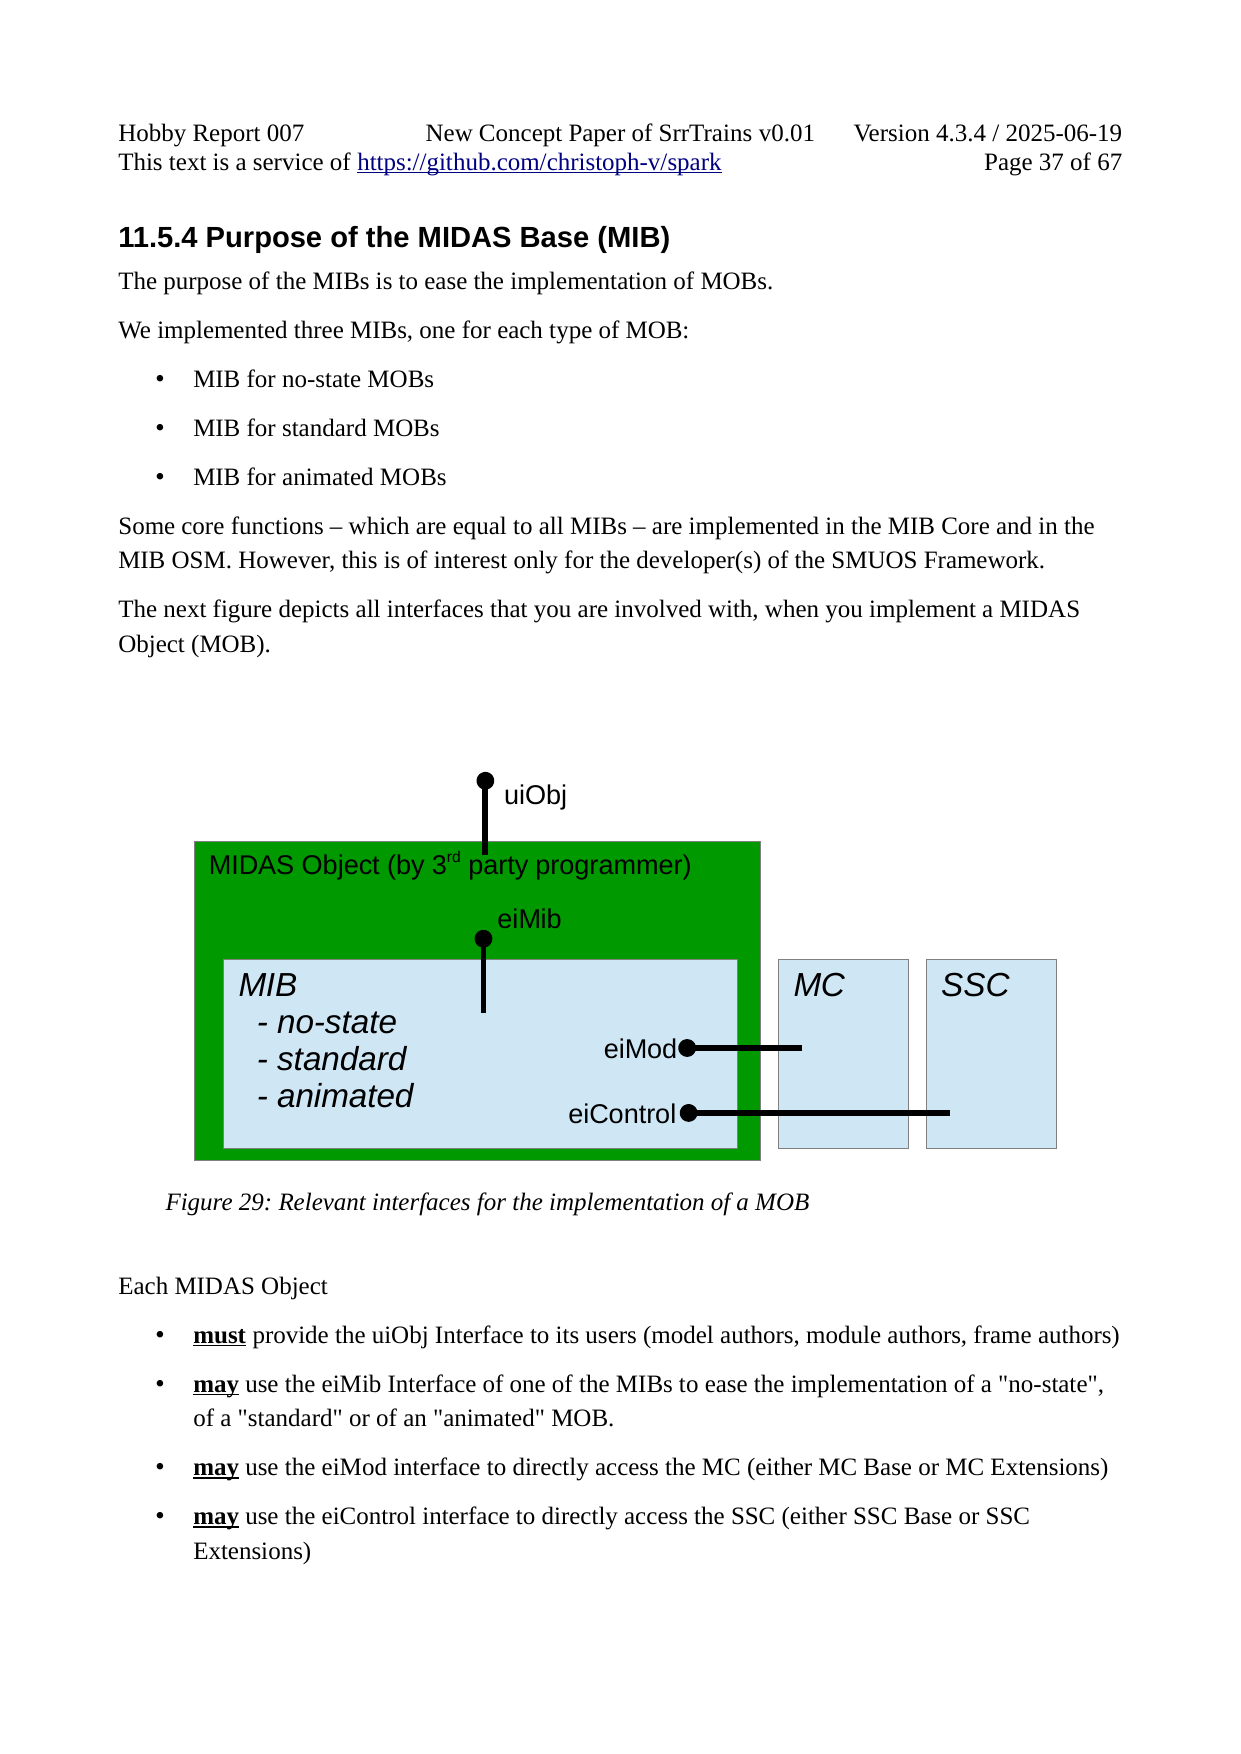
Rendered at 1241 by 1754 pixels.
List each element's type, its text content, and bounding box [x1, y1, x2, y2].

text Some core functions – which are equal to all MIBs – are implemented in the MIB Core and in the MIB OSM. However, this is of interest only for the developer(s) of the SMUOS Framework. [118, 511, 1122, 574]
text Figure 29: Relevant interfaces for the implementation of a MOB [165, 740, 1068, 1216]
list must provide the uiObj Interface to its users (model authors, module authors, frame authors) [156, 1320, 1122, 1348]
list may use the eiControl interface to directly access the SSC (either SSC Base or SSC Extensions) [156, 1501, 1122, 1565]
text The purpose of the MIBs is to ease the implementation of MOBs. [118, 266, 1122, 294]
list MIB for no-state MOBs [156, 364, 1122, 393]
text The next figure depicts all interfaces that you are involved with, when you implement a MIDAS Object (MOB). [118, 594, 1122, 658]
list may use the eiMib Interface of one of the MIBs to ease the implementation of a "no-state", of a "standard" or of an "animated" MOB. [156, 1369, 1122, 1432]
text We implemented three MIBs, one for each type of MOB: [118, 315, 1122, 343]
list MIB for animated MOBs [156, 462, 1122, 491]
text Each MIDAS Object [118, 1271, 1122, 1299]
subtitle 11.5.4 Purpose of the MIDAS Base (MIB) [118, 220, 1122, 253]
list may use the eiMod interface to directly access the MC (either MC Base or MC Extensions) [156, 1452, 1122, 1481]
list MIB for standard MOBs [156, 413, 1122, 442]
